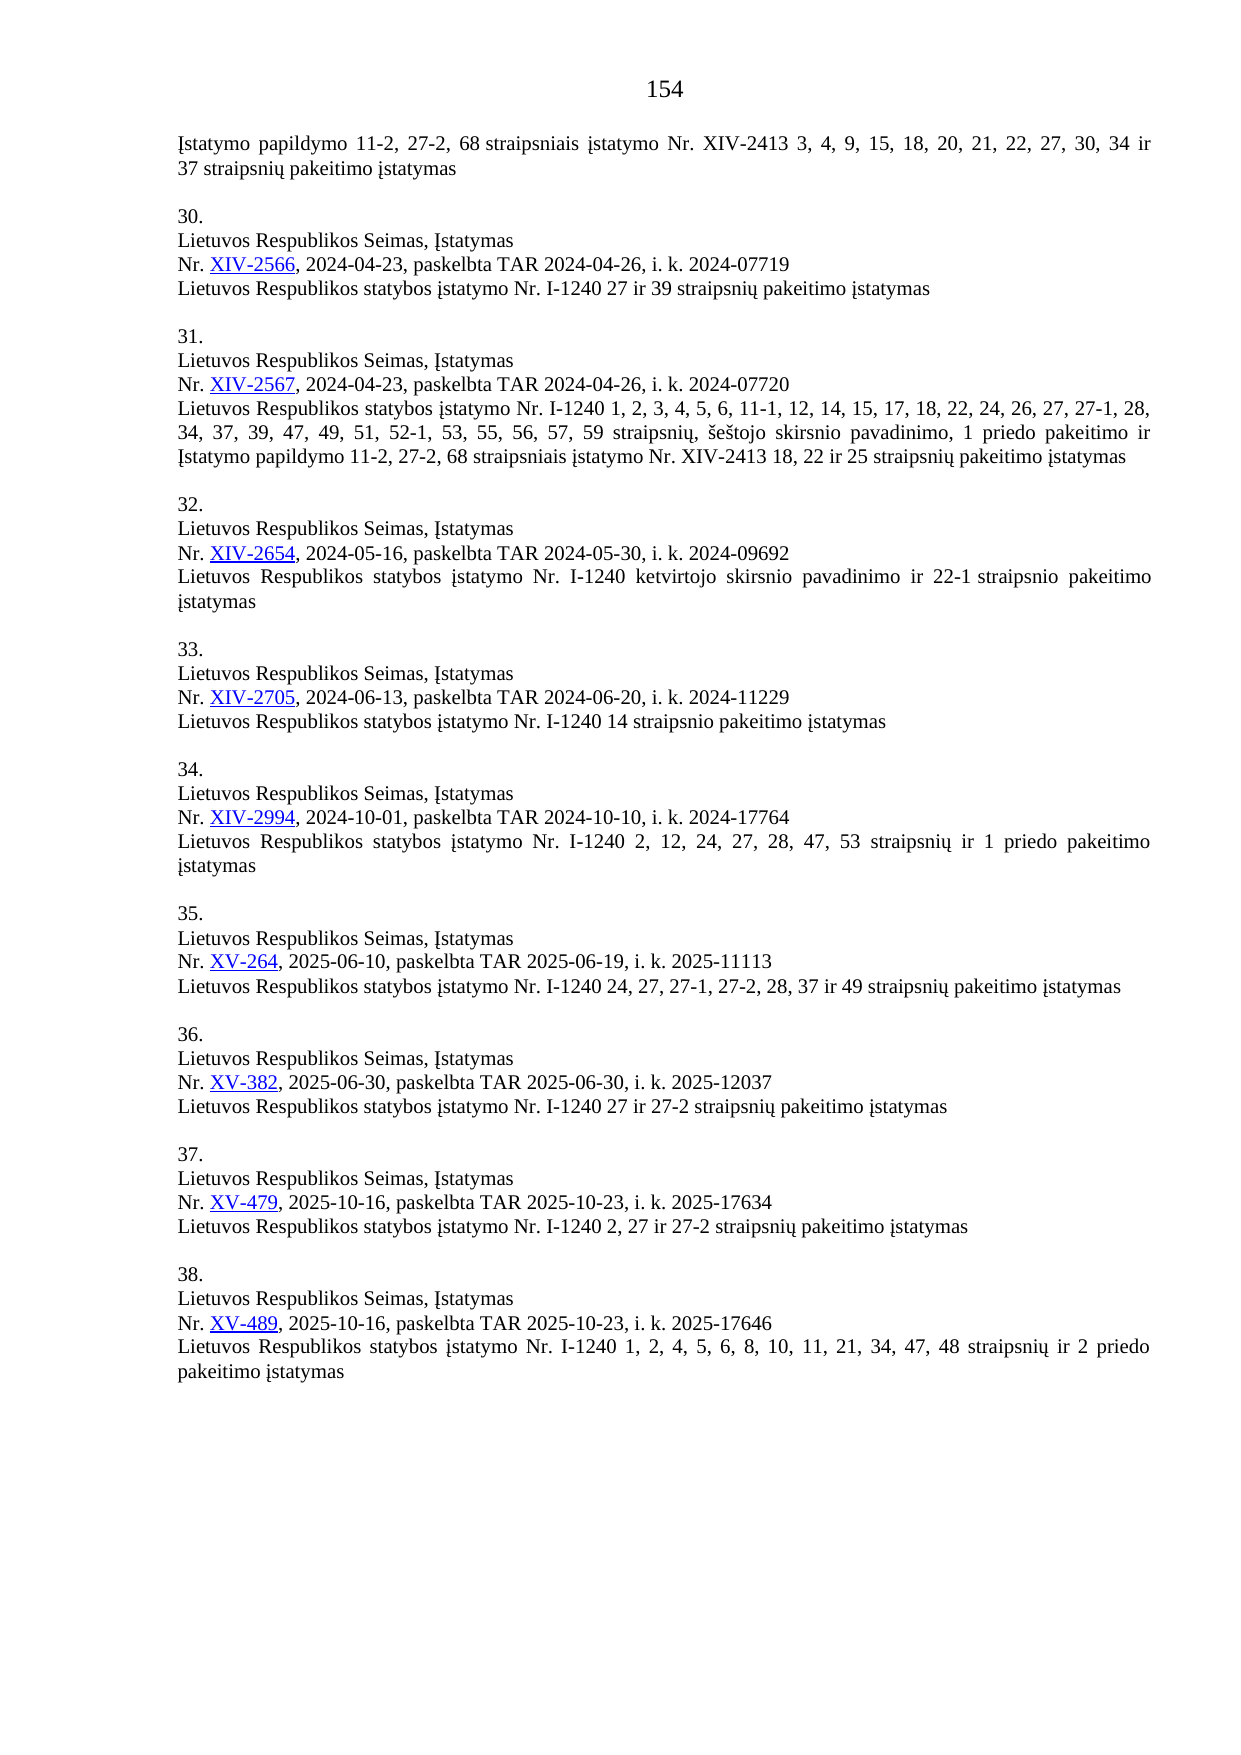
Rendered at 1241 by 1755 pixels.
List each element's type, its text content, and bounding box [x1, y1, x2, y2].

text Lietuvos Respublikos statybos įstatymo Nr. I-1240 1, 2, 3, 4, 5, 6, 11-1, 12, 14, 15, 17, 18, 22, 24, 26, 27, 27-1, 28, 34, 37, 39, 47, 49, 51, 52-1, 53, 55, 56, 57, 59 straipsnių, šeštojo skirsnio pavadinimo, 1 priedo pakeitimo ir Įstatymo papildymo 11-2, 27-2, 68 straipsniais įstatymo Nr. XIV-2413 18, 22 ir 25 straipsnių pakeitimo įstatymas [177, 396, 1152, 468]
text 37. [177, 1142, 1152, 1166]
text Lietuvos Respublikos statybos įstatymo Nr. I-1240 14 straipsnio pakeitimo įstatymas [177, 709, 1152, 733]
text 38. [177, 1262, 1152, 1286]
text Nr. XV-489, 2025-10-16, paskelbta TAR 2025-10-23, i. k. 2025-17646 [177, 1310, 1152, 1334]
text Lietuvos Respublikos statybos įstatymo Nr. I-1240 2, 12, 24, 27, 28, 47, 53 straipsnių ir 1 priedo pakeitimo įstatymas [177, 829, 1152, 877]
text Lietuvos Respublikos statybos įstatymo Nr. I-1240 27 ir 39 straipsnių pakeitimo įstatymas [177, 276, 1152, 300]
text 35. [177, 901, 1152, 925]
text Lietuvos Respublikos statybos įstatymo Nr. I-1240 2, 27 ir 27-2 straipsnių pakeitimo įstatymas [177, 1214, 1152, 1238]
text Lietuvos Respublikos Seimas, Įstatymas [177, 1166, 1152, 1190]
text 32. [177, 492, 1152, 516]
text Nr. XV-479, 2025-10-16, paskelbta TAR 2025-10-23, i. k. 2025-17634 [177, 1190, 1152, 1214]
text Nr. XIV-2566, 2024-04-23, paskelbta TAR 2024-04-26, i. k. 2024-07719 [177, 252, 1152, 276]
text 31. [177, 324, 1152, 348]
text Nr. XIV-2994, 2024-10-01, paskelbta TAR 2024-10-10, i. k. 2024-17764 [177, 805, 1152, 829]
text Nr. XV-264, 2025-06-10, paskelbta TAR 2025-06-19, i. k. 2025-11113 [177, 949, 1152, 973]
text Lietuvos Respublikos statybos įstatymo Nr. I-1240 ketvirtojo skirsnio pavadinimo ir 22-1 straipsnio pakeitimo įstatymas [177, 564, 1152, 613]
text Lietuvos Respublikos Seimas, Įstatymas [177, 661, 1152, 685]
text Lietuvos Respublikos Seimas, Įstatymas [177, 348, 1152, 372]
text Nr. XV-382, 2025-06-30, paskelbta TAR 2025-06-30, i. k. 2025-12037 [177, 1070, 1152, 1094]
text Lietuvos Respublikos Seimas, Įstatymas [177, 516, 1152, 540]
text Įstatymo papildymo 11-2, 27-2, 68 straipsniais įstatymo Nr. XIV-2413 3, 4, 9, 15, 18, 20, 21, 22, 27, 30, 34 ir 37 straipsnių pakeitimo įstatymas [177, 131, 1152, 179]
text 34. [177, 757, 1152, 781]
text Lietuvos Respublikos Seimas, Įstatymas [177, 925, 1152, 949]
text Nr. XIV-2705, 2024-06-13, paskelbta TAR 2024-06-20, i. k. 2024-11229 [177, 685, 1152, 709]
text Nr. XIV-2567, 2024-04-23, paskelbta TAR 2024-04-26, i. k. 2024-07720 [177, 372, 1152, 396]
text Lietuvos Respublikos statybos įstatymo Nr. I-1240 24, 27, 27-1, 27-2, 28, 37 ir 49 straipsnių pakeitimo įstatymas [177, 973, 1152, 998]
text Nr. XIV-2654, 2024-05-16, paskelbta TAR 2024-05-30, i. k. 2024-09692 [177, 540, 1152, 564]
text 36. [177, 1022, 1152, 1046]
text 30. [177, 203, 1152, 228]
text Lietuvos Respublikos Seimas, Įstatymas [177, 1286, 1152, 1310]
text Lietuvos Respublikos Seimas, Įstatymas [177, 781, 1152, 805]
text Lietuvos Respublikos statybos įstatymo Nr. I-1240 27 ir 27-2 straipsnių pakeitimo įstatymas [177, 1094, 1152, 1118]
text Lietuvos Respublikos statybos įstatymo Nr. I-1240 1, 2, 4, 5, 6, 8, 10, 11, 21, 34, 47, 48 straipsnių ir 2 priedo pakeitimo įstatymas [177, 1334, 1152, 1383]
text 33. [177, 637, 1152, 661]
text Lietuvos Respublikos Seimas, Įstatymas [177, 228, 1152, 252]
text Lietuvos Respublikos Seimas, Įstatymas [177, 1046, 1152, 1070]
